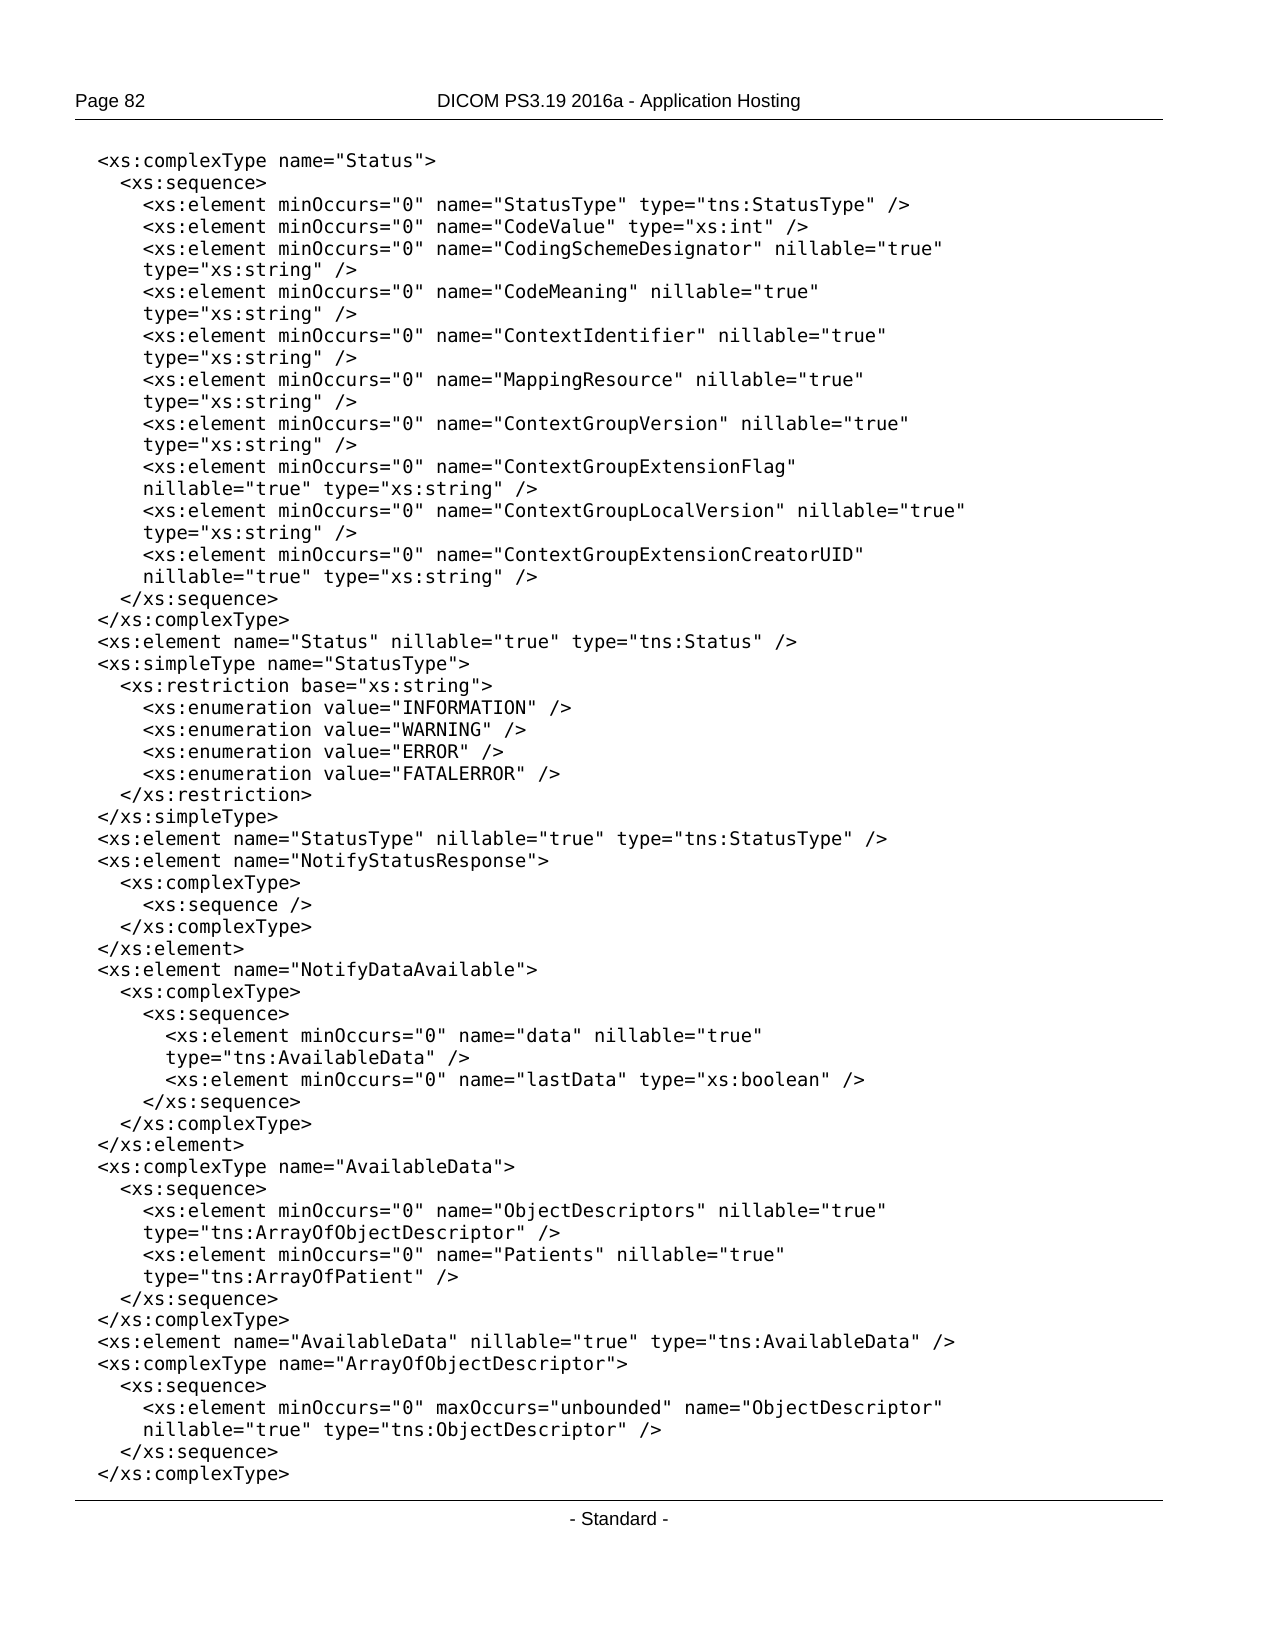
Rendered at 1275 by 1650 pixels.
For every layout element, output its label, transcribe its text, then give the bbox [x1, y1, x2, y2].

text <xs:complexType name="Status"> <xs:sequence> <xs:element minOccurs="0" name="StatusType" type="tns:StatusType" /> <xs:element minOccurs="0" name="CodeValue" type="xs:int" /> <xs:element minOccurs="0" name="CodingSchemeDesignator" nillable="true" type="xs:string" /> <xs:element minOccurs="0" name="CodeMeaning" nillable="true" type="xs:string" /> <xs:element minOccurs="0" name="ContextIdentifier" nillable="true" type="xs:string" /> <xs:element minOccurs="0" name="MappingResource" nillable="true" type="xs:string" /> <xs:element minOccurs="0" name="ContextGroupVersion" nillable="true" type="xs:string" /> <xs:element minOccurs="0" name="ContextGroupExtensionFlag" nillable="true" type="xs:string" /> <xs:element minOccurs="0" name="ContextGroupLocalVersion" nillable="true" type="xs:string" /> <xs:element minOccurs="0" name="ContextGroupExtensionCreatorUID" nillable="true" type="xs:string" /> </xs:sequence> </xs:complexType> <xs:element name="Status" nillable="true" type="tns:Status" /> <xs:simpleType name="StatusType"> <xs:restriction base="xs:string"> <xs:enumeration value="INFORMATION" /> <xs:enumeration value="WARNING" /> <xs:enumeration value="ERROR" /> <xs:enumeration value="FATALERROR" /> </xs:restriction> </xs:simpleType> <xs:element name="StatusType" nillable="true" type="tns:StatusType" /> <xs:element name="NotifyStatusResponse"> <xs:complexType> <xs:sequence /> </xs:complexType> </xs:element> <xs:element name="NotifyDataAvailable"> <xs:complexType> <xs:sequence> <xs:element minOccurs="0" name="data" nillable="true" type="tns:AvailableData" /> <xs:element minOccurs="0" name="lastData" type="xs:boolean" /> </xs:sequence> </xs:complexType> </xs:element> <xs:complexType name="AvailableData"> <xs:sequence> <xs:element minOccurs="0" name="ObjectDescriptors" nillable="true" type="tns:ArrayOfObjectDescriptor" /> <xs:element minOccurs="0" name="Patients" nillable="true" type="tns:ArrayOfPatient" /> </xs:sequence> </xs:complexType> <xs:element name="AvailableData" nillable="true" type="tns:AvailableData" /> <xs:complexType name="ArrayOfObjectDescriptor"> <xs:sequence> <xs:element minOccurs="0" maxOccurs="unbounded" name="ObjectDescriptor" nillable="true" type="tns:ObjectDescriptor" /> </xs:sequence> </xs:complexType> [75, 150, 1162, 1484]
